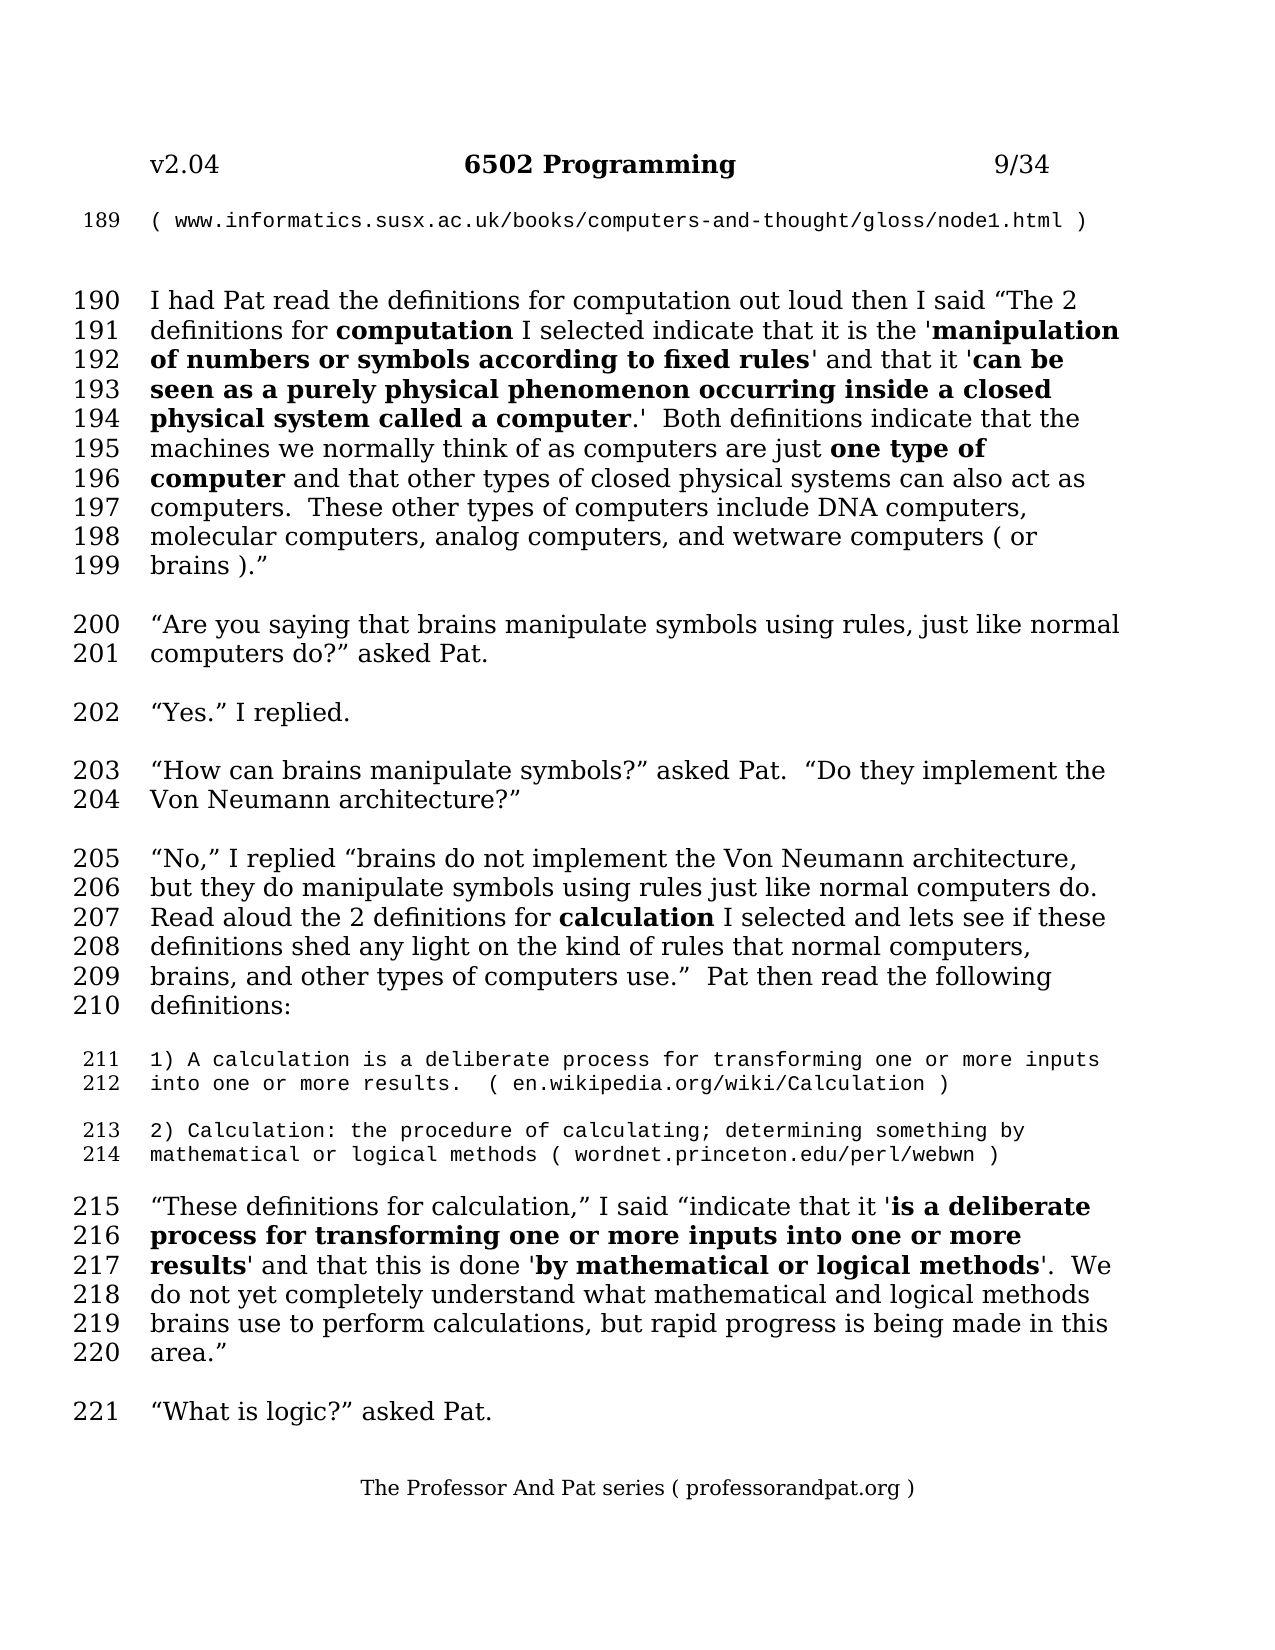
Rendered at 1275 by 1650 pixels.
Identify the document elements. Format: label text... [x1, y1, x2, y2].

text “Yes.” I replied. [150, 698, 1125, 727]
text I had Pat read the definitions for computation out loud then I said “The 2 definitions for computation I selected indicate that it is the 'manipulation of numbers or symbols according to fixed rules' and that it 'can be seen as a purely physical phenomenon occurring inside a closed physical system called a computer.' Both definitions indicate that the machines we normally think of as computers are just one type of computer and that other types of closed physical systems can also act as computers. These other types of computers include DNA computers, molecular computers, analog computers, and wetware computers ( or brains ).” [150, 286, 1125, 581]
text “No,” I replied “brains do not implement the Von Neumann architecture, but they do manipulate symbols using rules just like normal computers do. Read aloud the 2 definitions for calculation I selected and lets see if these definitions shed any light on the kind of rules that normal computers, brains, and other types of computers use.” Pat then read the following definitions: [150, 844, 1125, 1020]
text 2) Calculation: the procedure of calculating; determining something by mathematical or logical methods ( wordnet.princeton.edu/perl/webwn ) [150, 1120, 1125, 1167]
text “Are you saying that brains manipulate symbols using rules, just like normal computers do?” asked Pat. [150, 610, 1125, 669]
text “What is logic?” asked Pat. [150, 1397, 1125, 1426]
text “These definitions for calculation,” I said “indicate that it 'is a deliberate process for transforming one or more inputs into one or more results' and that this is done 'by mathematical or logical methods'. We do not yet completely understand what mathematical and logical methods brains use to perform calculations, but rapid progress is being made in this area.” [150, 1191, 1125, 1368]
text 1) A calculation is a deliberate process for transforming one or more inputs into one or more results. ( en.wikipedia.org/wiki/Calculation ) [150, 1049, 1125, 1097]
text “How can brains manipulate symbols?” asked Pat. “Do they implement the Von Neumann architecture?” [150, 756, 1125, 815]
text ( www.informatics.susx.ac.uk/books/computers-and-thought/gloss/node1.html ) [150, 210, 1125, 233]
